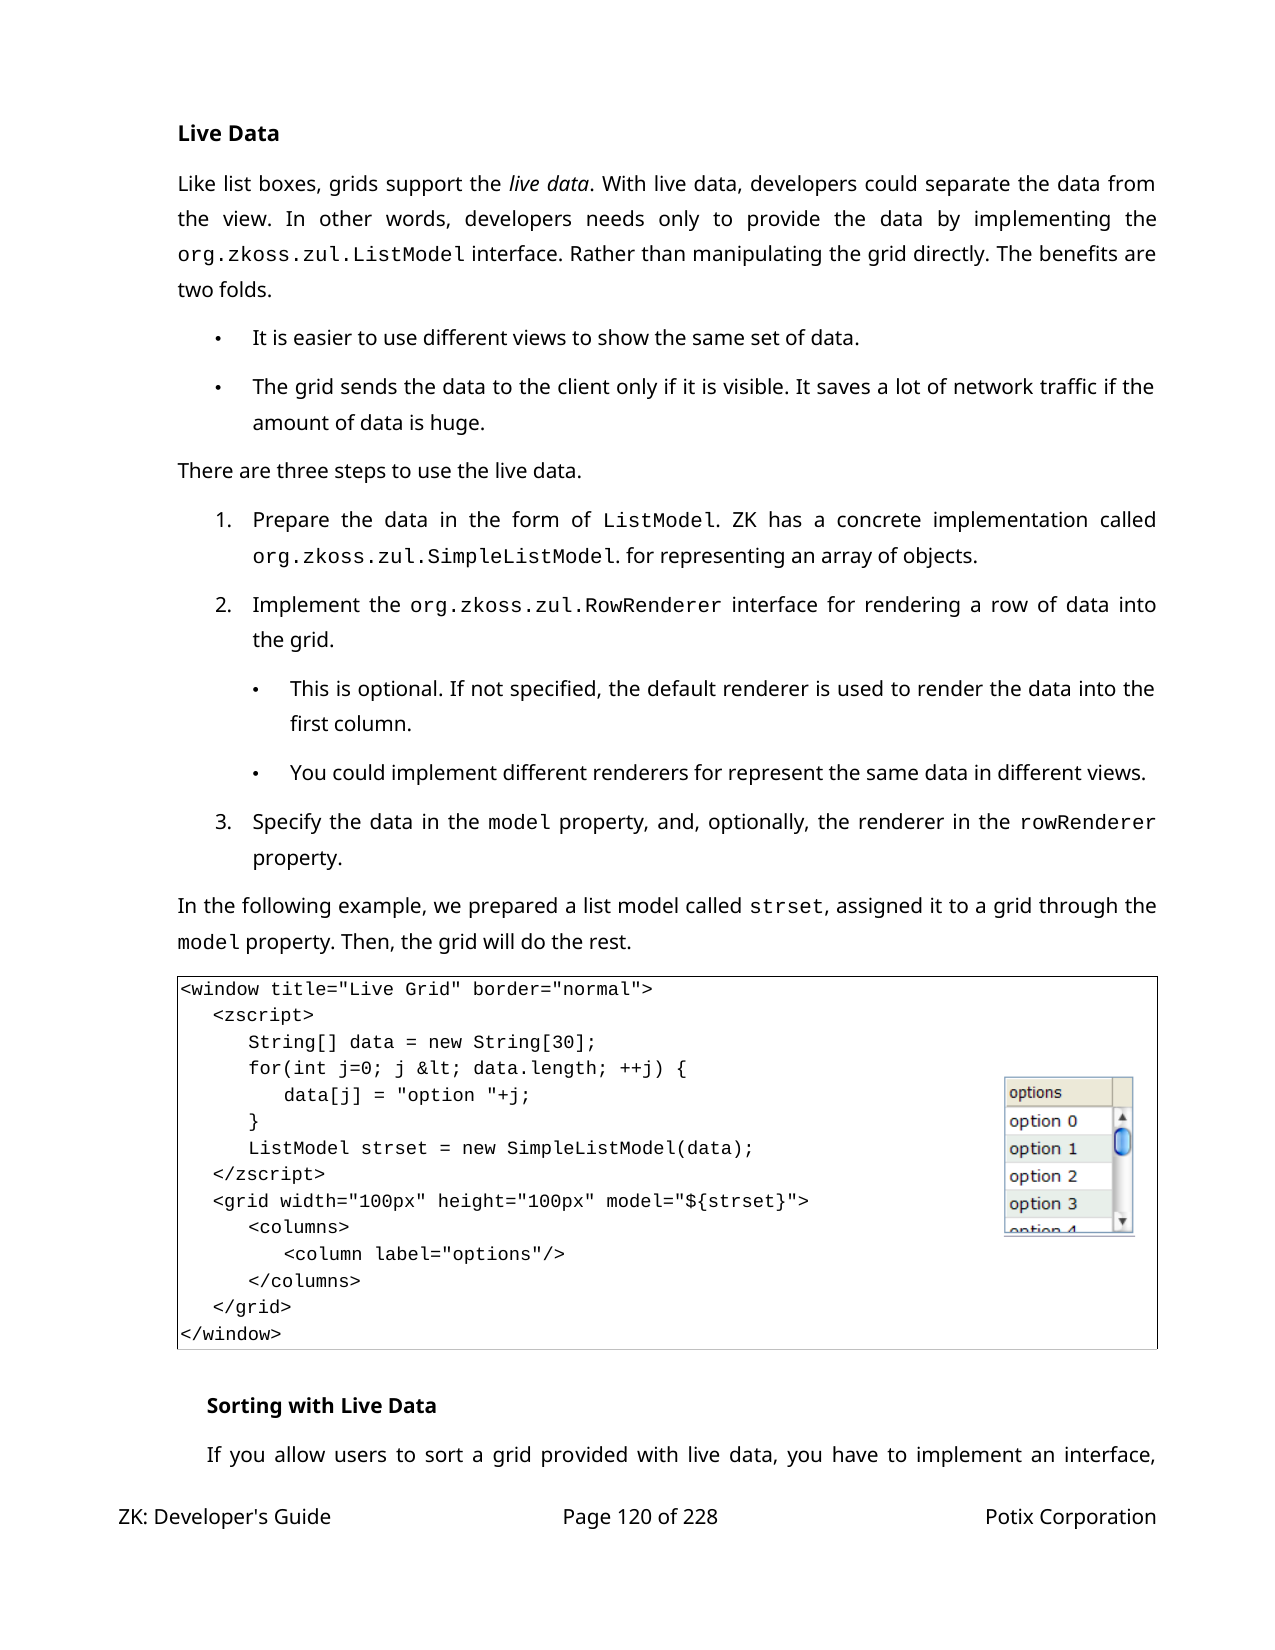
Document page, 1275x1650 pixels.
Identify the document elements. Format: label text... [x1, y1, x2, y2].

text If you allow users to sort a grid provided with live data, you have to implement an interface, [207, 1440, 1157, 1468]
picture [1003, 1073, 1135, 1237]
text Like list boxes, grids support the live data. With live data, developers could separate the data from the view. In other words, developers needs only to provide the data by implementing the org.zkoss.zul.ListModel interface. Rather than manipulating the grid directly. The benefits are two folds. [177, 169, 1157, 303]
text There are three steps to use the live data. [177, 456, 1157, 485]
subtitle Live Data [177, 118, 1157, 148]
text In the following example, we prepared a list model called strset, assigned it to a grid through the model property. Then, the grid will do the rest. [177, 892, 1157, 956]
list Prepare the data in the form of ListModel. ZK has a concrete implementation called org.zkoss.zul.SimpleListModel. for representing an array of objects. [215, 505, 1157, 569]
list Specify the data in the model property, and, optionally, the renderer in the rowRenderer property. [215, 807, 1157, 871]
text <window title="Live Grid" border="normal"> <zscript> String[] data = new String[30]; for(int j=0; j &lt; data.length; ++j) { data[j] = "option "+j; } ListModel strset = new SimpleListModel(data); </zscript> <grid width="100px" height="100px" model="${strset}"> <columns> <column label="options"/> </columns> </grid> </window> [178, 977, 1157, 1349]
list The grid sends the data to the client only if it is visible. It saves a lot of network traffic if the amount of data is huge. [215, 372, 1157, 436]
list Implement the org.zkoss.zul.RowRenderer interface for rendering a row of data into the grid. [215, 590, 1157, 654]
subtitle Sorting with Live Data [207, 1391, 1157, 1420]
list It is easier to use different views to show the same set of data. [215, 323, 1157, 352]
list You could implement different renderers for represent the same data in different views. [252, 758, 1157, 787]
list This is optional. If not specified, the default renderer is used to render the data into the first column. [252, 674, 1157, 738]
